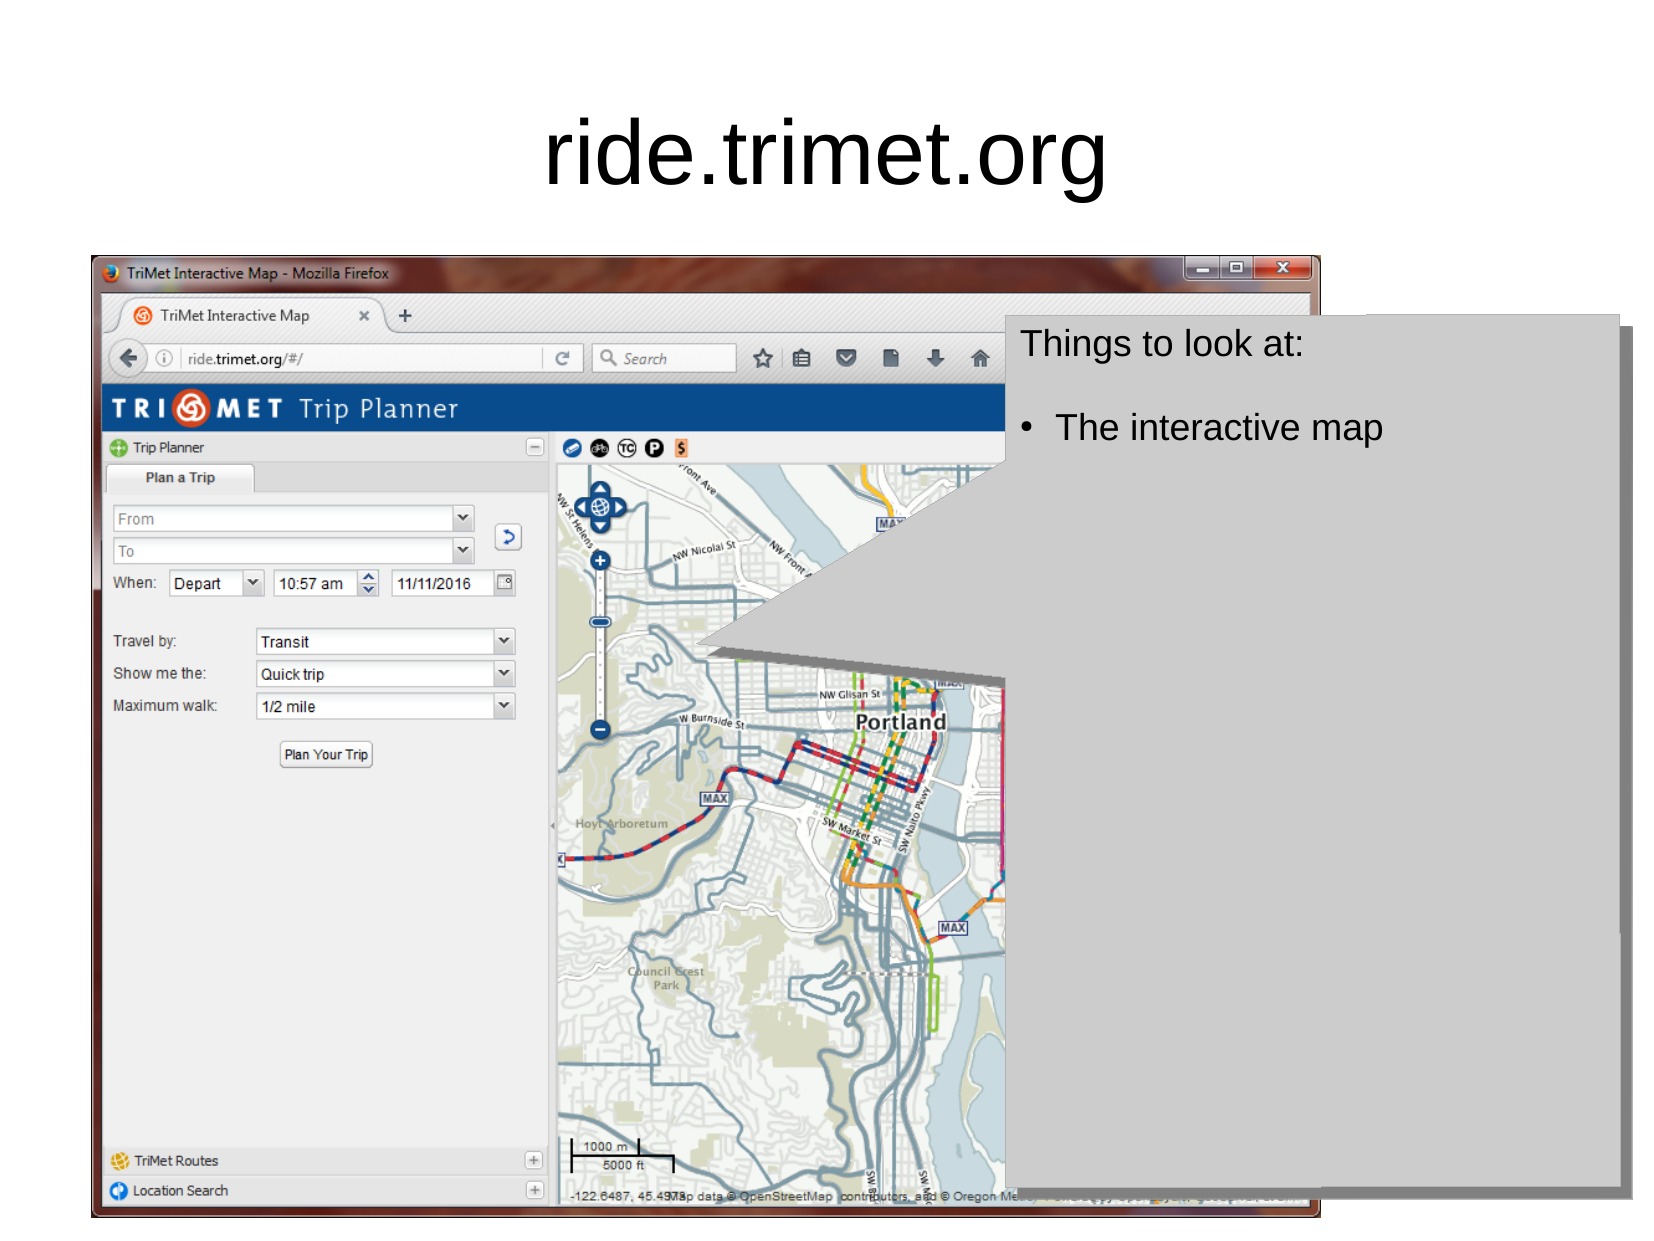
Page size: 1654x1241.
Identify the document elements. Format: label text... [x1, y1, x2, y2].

text_box Things to look at: The interactive map [696, 314, 1621, 1188]
title ride.trimet.org [82, 49, 1571, 257]
picture [91, 255, 1321, 1218]
